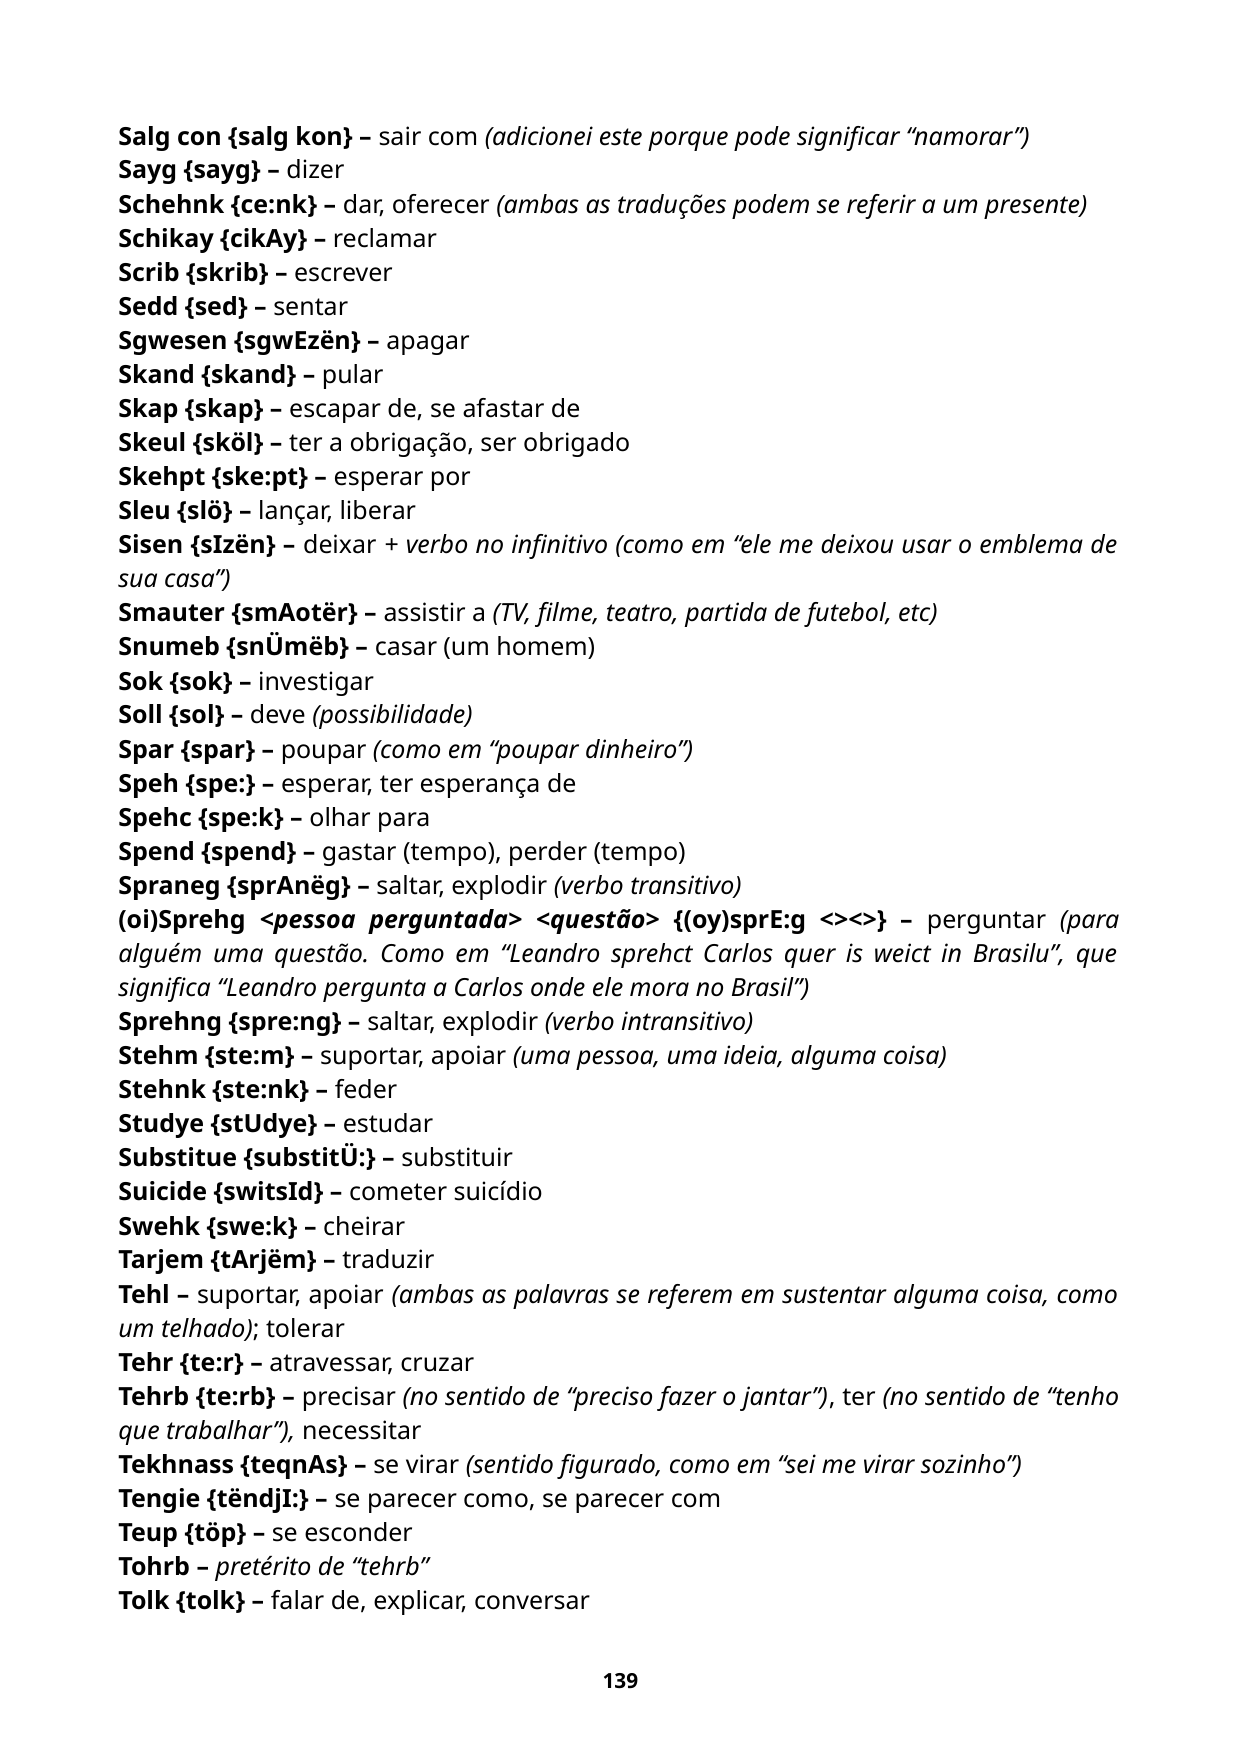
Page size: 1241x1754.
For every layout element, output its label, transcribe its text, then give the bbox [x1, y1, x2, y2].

text Tolk {tolk} – falar de, explicar, conversar [118, 1583, 1122, 1617]
text (oi)Sprehg <pessoa perguntada> <questão> {(oy)sprE:g <><>} – perguntar (para alguém uma questão. Como em “Leandro sprehct Carlos quer is weict in Brasilu”, que significa “Leandro pergunta a Carlos onde ele mora no Brasil”) [118, 902, 1122, 1004]
text Schehnk {ce:nk} – dar, oferecer (ambas as traduções podem se referir a um presente) [118, 186, 1122, 220]
text Sisen {sIzën} – deixar + verbo no infinitivo (como em “ele me deixou usar o emblema de sua casa”) [118, 527, 1122, 595]
text Sok {sok} – investigar [118, 663, 1122, 697]
text Sedd {sed} – sentar [118, 288, 1122, 322]
text Speh {spe:} – esperar, ter esperança de [118, 765, 1122, 799]
text Teup {töp} – se esconder [118, 1515, 1122, 1549]
text Spehc {spe:k} – olhar para [118, 799, 1122, 833]
text Tarjem {tArjëm} – traduzir [118, 1242, 1122, 1276]
text Skeul {sköl} – ter a obrigação, ser obrigado [118, 425, 1122, 459]
text Swehk {swe:k} – cheirar [118, 1208, 1122, 1242]
text Tengie {tëndjI:} – se parecer como, se parecer com [118, 1481, 1122, 1515]
text Substitue {substitÜ:} – substituir [118, 1140, 1122, 1174]
text Tehl – suportar, apoiar (ambas as palavras se referem em sustentar alguma coisa, como um telhado); tolerar [118, 1276, 1122, 1344]
text Soll {sol} – deve (possibilidade) [118, 697, 1122, 731]
text Tehr {te:r} – atravessar, cruzar [118, 1344, 1122, 1378]
text Skehpt {ske:pt} – esperar por [118, 459, 1122, 493]
text Skap {skap} – escapar de, se afastar de [118, 391, 1122, 425]
text Skand {skand} – pular [118, 357, 1122, 391]
text Sleu {slö} – lançar, liberar [118, 493, 1122, 527]
text Smauter {smAotër} – assistir a (TV, filme, teatro, partida de futebol, etc) [118, 595, 1122, 629]
text Stehm {ste:m} – suportar, apoiar (uma pessoa, uma ideia, alguma coisa) [118, 1038, 1122, 1072]
text Tohrb – pretérito de “tehrb” [118, 1549, 1122, 1583]
text Schikay {cikAy} – reclamar [118, 220, 1122, 254]
text Sgwesen {sgwEzën} – apagar [118, 322, 1122, 357]
text Spar {spar} – poupar (como em “poupar dinheiro”) [118, 731, 1122, 765]
text Salg con {salg kon} – sair com (adicionei este porque pode significar “namorar”) [118, 118, 1122, 152]
text Spend {spend} – gastar (tempo), perder (tempo) [118, 833, 1122, 867]
text Suicide {switsId} – cometer suicídio [118, 1174, 1122, 1208]
text Spraneg {sprAnëg} – saltar, explodir (verbo transitivo) [118, 867, 1122, 902]
text Sprehng {spre:ng} – saltar, explodir (verbo intransitivo) [118, 1004, 1122, 1038]
text Tekhnass {teqnAs} – se virar (sentido figurado, como em “sei me virar sozinho”) [118, 1447, 1122, 1481]
text Snumeb {snÜmëb} – casar (um homem) [118, 629, 1122, 663]
text Tehrb {te:rb} – precisar (no sentido de “preciso fazer o jantar”), ter (no sentido de “tenho que trabalhar”), necessitar [118, 1378, 1122, 1447]
text Stehnk {ste:nk} – feder [118, 1072, 1122, 1106]
text Scrib {skrib} – escrever [118, 254, 1122, 288]
text Sayg {sayg} – dizer [118, 152, 1122, 186]
text Studye {stUdye} – estudar [118, 1106, 1122, 1140]
